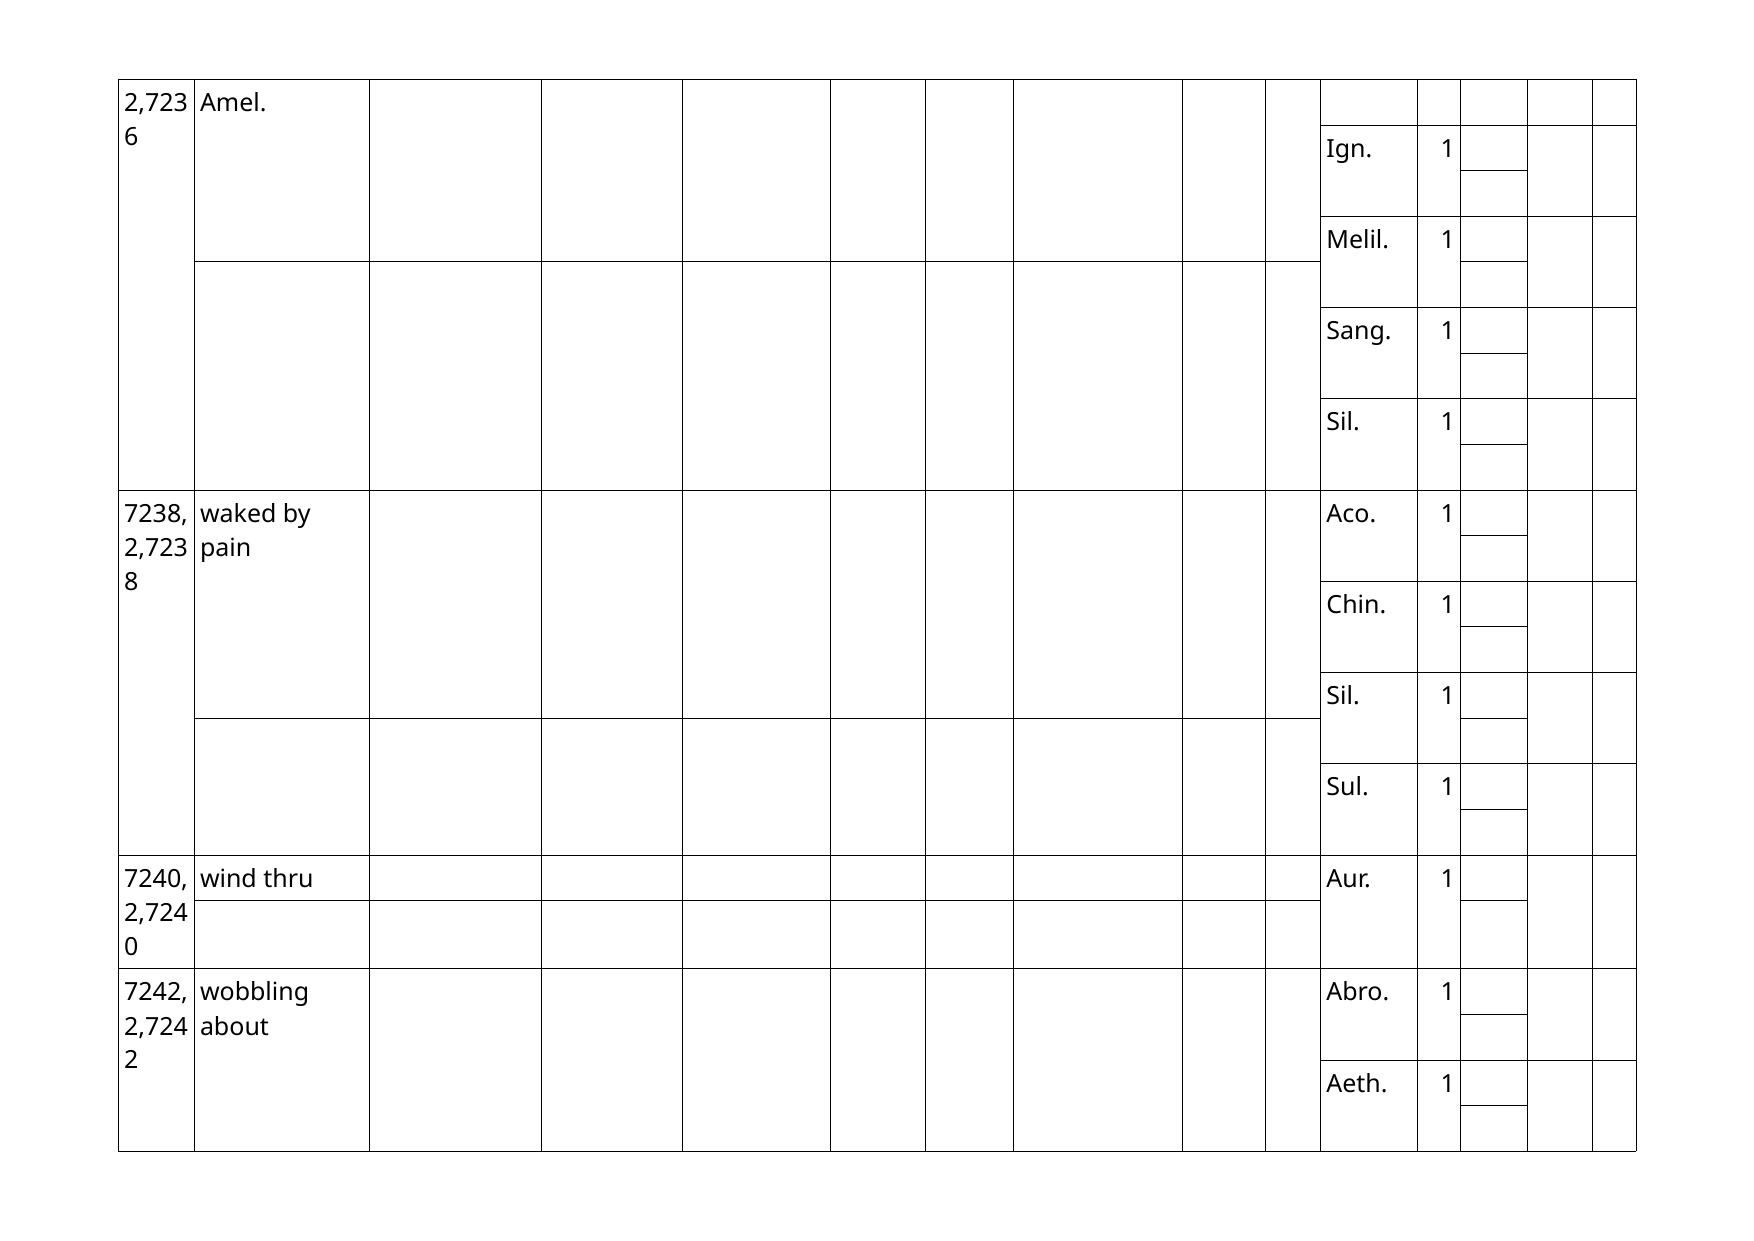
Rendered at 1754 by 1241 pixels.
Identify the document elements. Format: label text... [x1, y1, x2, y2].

table_cell [195, 262, 369, 489]
table_cell [831, 856, 925, 900]
table_cell [1461, 1061, 1527, 1105]
table_cell [1461, 217, 1527, 261]
table_cell Abro. [1321, 969, 1417, 1059]
table_cell [1266, 262, 1320, 489]
table_cell [370, 262, 541, 489]
table_cell Melil. [1321, 217, 1417, 307]
table_cell 1 [1418, 399, 1460, 489]
table_cell [926, 491, 1013, 718]
table_cell 1 [1418, 969, 1460, 1059]
table_cell [1528, 764, 1592, 854]
table_cell [1528, 673, 1592, 763]
table_cell [1528, 1061, 1592, 1151]
table_cell [683, 856, 830, 900]
table_cell [926, 856, 1013, 900]
table_cell [1528, 856, 1592, 968]
table_cell [1593, 582, 1636, 672]
table_cell Sil. [1321, 673, 1417, 763]
table_cell [1266, 491, 1320, 718]
table_cell [1461, 719, 1527, 763]
table_cell [1461, 262, 1527, 307]
table_cell [1266, 80, 1320, 261]
table_cell [1528, 126, 1592, 216]
table_cell [1593, 308, 1636, 398]
table_cell [1528, 308, 1592, 398]
table_cell [1461, 399, 1527, 444]
table_cell Sul. [1321, 764, 1417, 854]
table_cell [1461, 354, 1527, 398]
table_cell [1461, 1106, 1527, 1151]
table_cell [1528, 582, 1592, 672]
table_cell [1528, 399, 1592, 489]
table_cell [831, 262, 925, 489]
table_cell Aeth. [1321, 1061, 1417, 1151]
table_cell [1461, 126, 1527, 170]
table_cell 1 [1418, 217, 1460, 307]
table_cell 1 [1418, 491, 1460, 581]
table_cell [195, 901, 369, 968]
table_cell 7240,2,7240 [119, 856, 194, 968]
table_cell [1461, 764, 1527, 809]
table_cell [1528, 217, 1592, 307]
table_cell [831, 969, 925, 1151]
table_cell [1461, 969, 1527, 1014]
table_cell [1593, 969, 1636, 1059]
table_cell [683, 901, 830, 968]
table_cell 7242,2,7242 [119, 969, 194, 1151]
table_cell [370, 491, 541, 718]
table_cell Chin. [1321, 582, 1417, 672]
table_cell [1528, 969, 1592, 1059]
table_cell [1528, 491, 1592, 581]
table_cell [1593, 126, 1636, 216]
table_cell [1183, 491, 1265, 718]
table_cell Aco. [1321, 491, 1417, 581]
table_cell [1461, 80, 1527, 124]
table_cell [1014, 80, 1182, 261]
table_cell 1 [1418, 673, 1460, 763]
table_cell [831, 80, 925, 261]
table_cell [370, 969, 541, 1151]
table_cell [370, 856, 541, 900]
table_cell [1461, 856, 1527, 900]
table_cell [1593, 491, 1636, 581]
table_cell [1183, 262, 1265, 489]
table_cell [1266, 856, 1320, 900]
table_cell [1266, 719, 1320, 854]
table_cell [542, 80, 682, 261]
table_cell 1 [1418, 856, 1460, 968]
table_cell wobbling about [195, 969, 369, 1151]
table_cell [542, 262, 682, 489]
table_cell [1183, 80, 1265, 261]
table_cell [1461, 445, 1527, 489]
table_cell waked by pain [195, 491, 369, 718]
table_cell [1014, 969, 1182, 1151]
table_cell [542, 719, 682, 854]
table_cell [1418, 80, 1460, 124]
table_cell [1321, 80, 1417, 124]
table_cell [1593, 673, 1636, 763]
table_cell 1 [1418, 1061, 1460, 1151]
table_cell [370, 901, 541, 968]
table_cell [831, 491, 925, 718]
table_cell [831, 901, 925, 968]
table_cell [1266, 901, 1320, 968]
table_cell [1461, 491, 1527, 535]
table_cell [370, 80, 541, 261]
table_cell [831, 719, 925, 854]
table_cell [683, 719, 830, 854]
table_cell Sil. [1321, 399, 1417, 489]
table_cell [195, 719, 369, 854]
table_cell [1266, 969, 1320, 1151]
table_cell [683, 969, 830, 1151]
table_cell [370, 719, 541, 854]
table_cell [926, 719, 1013, 854]
table_cell [926, 901, 1013, 968]
table_cell [1183, 969, 1265, 1151]
table_cell [1014, 491, 1182, 718]
table_cell [1593, 1061, 1636, 1151]
table_cell [1461, 810, 1527, 854]
table_cell [542, 856, 682, 900]
table_cell [1183, 719, 1265, 854]
table_cell [542, 969, 682, 1151]
table_cell [1461, 627, 1527, 672]
table_cell [542, 491, 682, 718]
table_cell [1014, 856, 1182, 900]
table_cell 1 [1418, 126, 1460, 216]
table_cell [1183, 901, 1265, 968]
table_cell 1 [1418, 764, 1460, 854]
table_cell [1461, 901, 1527, 968]
table_cell [1461, 308, 1527, 353]
table_cell [1593, 764, 1636, 854]
table_cell [683, 80, 830, 261]
table_cell Amel. [195, 80, 369, 261]
table_cell [1014, 901, 1182, 968]
table_cell [926, 262, 1013, 489]
table_cell Ign. [1321, 126, 1417, 216]
table_cell [1461, 171, 1527, 216]
table_cell [683, 491, 830, 718]
table_cell Aur. [1321, 856, 1417, 968]
table_cell [1183, 856, 1265, 900]
table_cell [1528, 80, 1592, 124]
table_cell [1593, 856, 1636, 968]
table_cell [926, 80, 1013, 261]
table_cell 2,7236 [119, 80, 194, 489]
table_cell [1014, 262, 1182, 489]
table_cell wind thru [195, 856, 369, 900]
table_cell [1014, 719, 1182, 854]
table_cell 1 [1418, 308, 1460, 398]
table_cell [1593, 399, 1636, 489]
table_cell Sang. [1321, 308, 1417, 398]
table_cell 1 [1418, 582, 1460, 672]
table_cell [1593, 80, 1636, 124]
table_cell [1461, 536, 1527, 581]
table_cell [542, 901, 682, 968]
table_cell [683, 262, 830, 489]
table_cell [1461, 673, 1527, 718]
table_cell [1461, 582, 1527, 626]
table_cell [1593, 217, 1636, 307]
table_cell [926, 969, 1013, 1151]
table_cell [1461, 1015, 1527, 1059]
table_cell 7238,2,7238 [119, 491, 194, 854]
